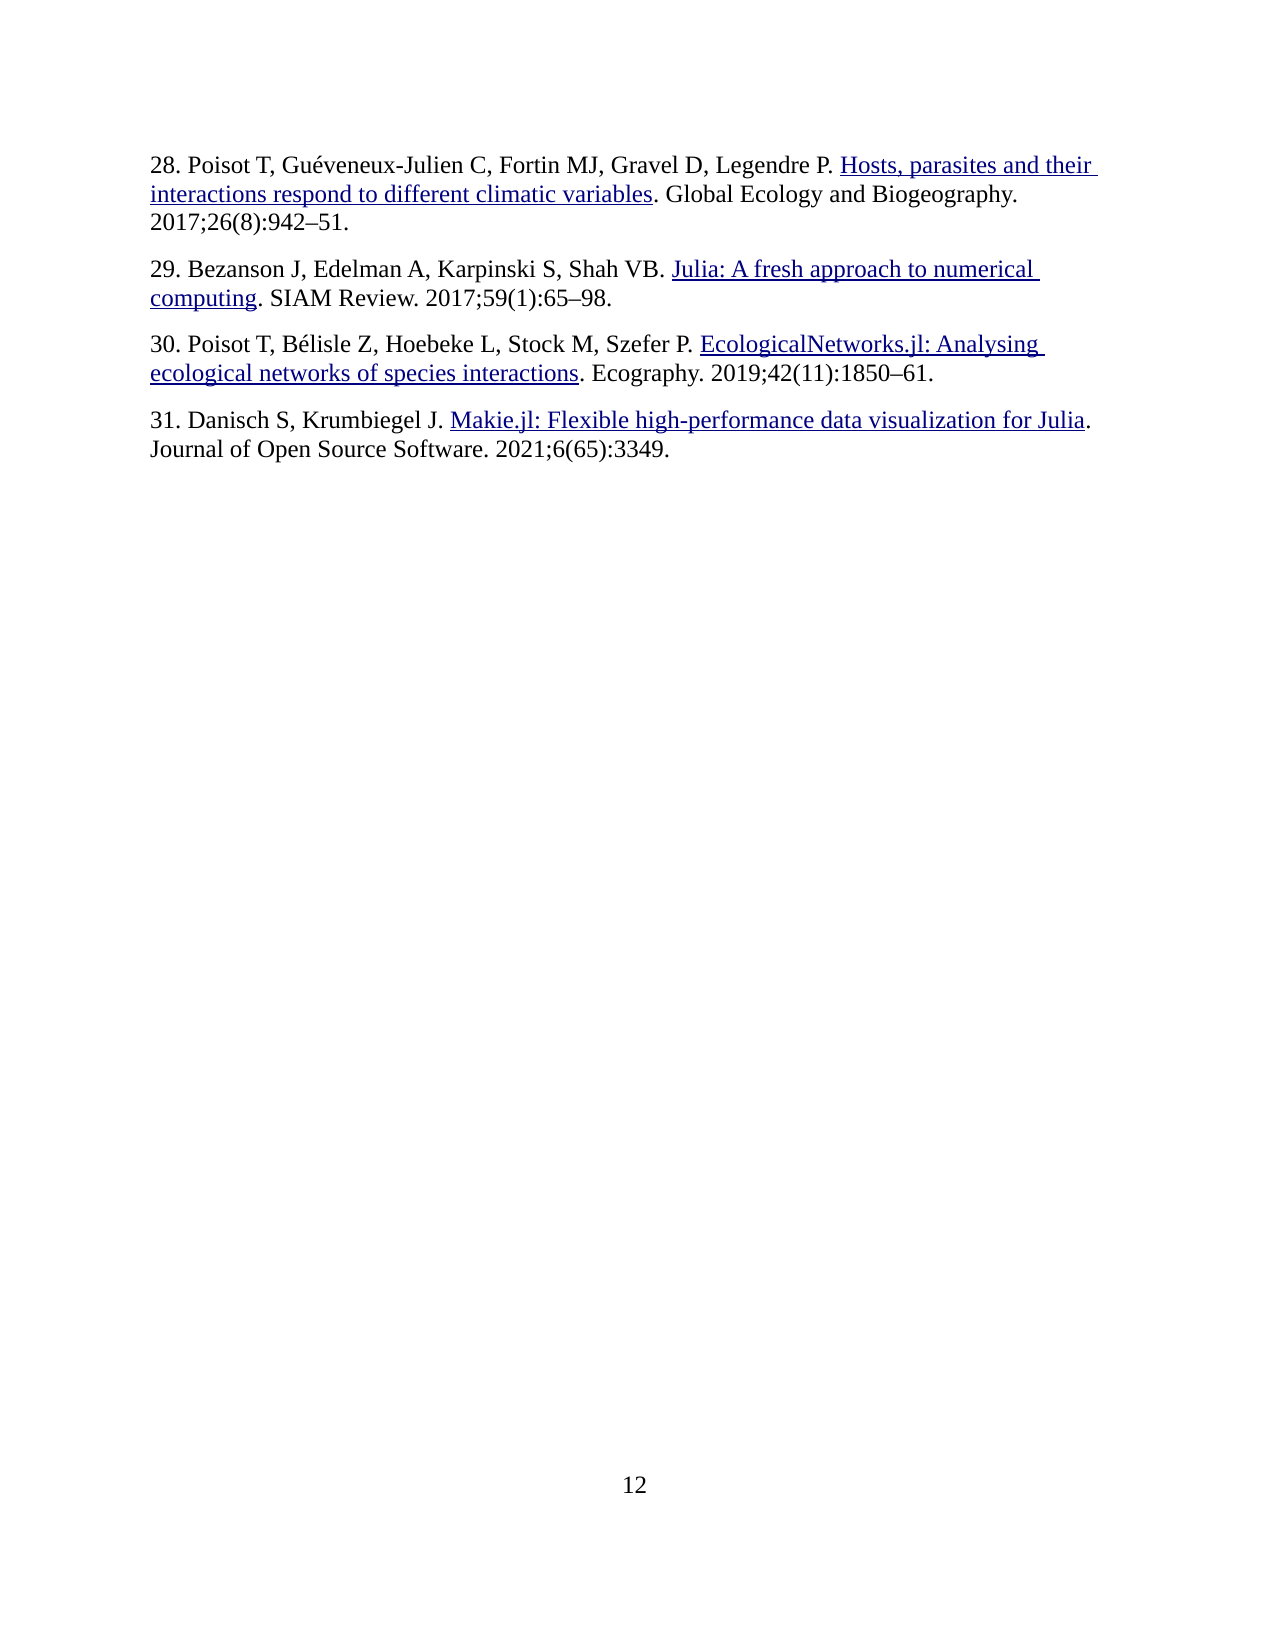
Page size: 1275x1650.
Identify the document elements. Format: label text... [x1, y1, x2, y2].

text 28. Poisot T, Guéveneux-Julien C, Fortin MJ, Gravel D, Legendre P. Hosts, parasites and their interactions respond to different climatic variables. Global Ecology and Biogeography. 2017;26(8):942–51. [150, 150, 1125, 236]
text 29. Bezanson J, Edelman A, Karpinski S, Shah VB. Julia: A fresh approach to numerical computing. SIAM Review. 2017;59(1):65–98. [150, 254, 1125, 312]
text 30. Poisot T, Bélisle Z, Hoebeke L, Stock M, Szefer P. EcologicalNetworks.jl: Analysing ecological networks of species interactions. Ecography. 2019;42(11):1850–61. [150, 329, 1125, 387]
text 31. Danisch S, Krumbiegel J. Makie.jl: Flexible high-performance data visualization for Julia. Journal of Open Source Software. 2021;6(65):3349. [150, 405, 1125, 462]
